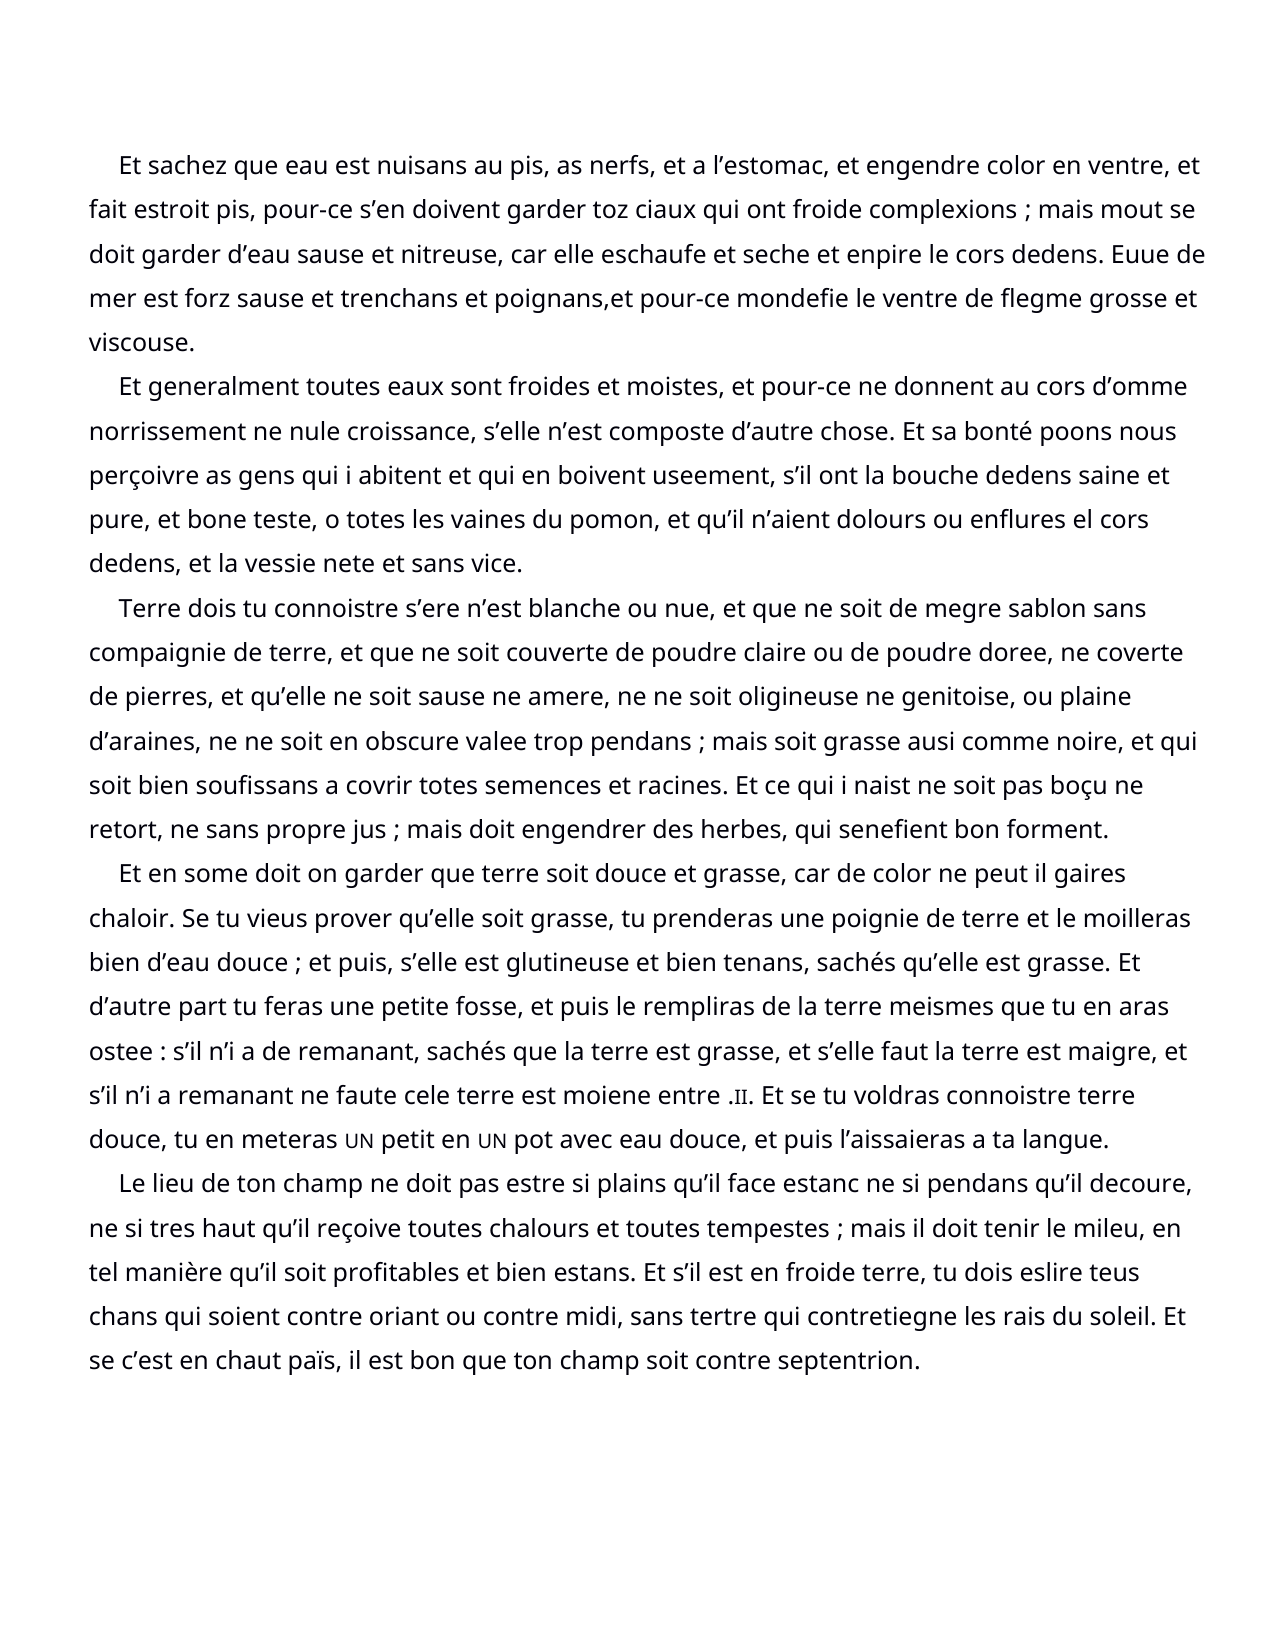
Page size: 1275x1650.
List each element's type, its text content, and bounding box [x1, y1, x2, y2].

text Et sachez que eau est nuisans au pis, as nerfs, et a l’estomac, et engendre color en ventre, et fait estroit pis, pour-ce s’en doivent garder toz ciaux qui ont froide complexions ; mais mout se doit garder d’eau sause et nitreuse, car elle eschaufe et seche et enpire le cors dedens. Euue de mer est forz sause et trenchans et poignans,et pour-ce mondefie le ventre de flegme grosse et viscouse. [89, 148, 1216, 359]
text Terre dois tu connoistre s’ere n’est blanche ou nue, et que ne soit de megre sablon sans compaignie de terre, et que ne soit couverte de poudre claire ou de poudre doree, ne coverte de pierres, et qu’elle ne soit sause ne amere, ne ne soit oligineuse ne genitoise, ou plaine d’araines, ne ne soit en obscure valee trop pendans ; mais soit grasse ausi comme noire, et qui soit bien soufissans a covrir totes semences et racines. Et ce qui i naist ne soit pas boçu ne retort, ne sans propre jus ; mais doit engendrer des herbes, qui senefient bon forment. [89, 590, 1216, 846]
text Le lieu de ton champ ne doit pas estre si plains qu’il face estanc ne si pendans qu’il decoure, ne si tres haut qu’il reçoive toutes chalours et toutes tempestes ; mais il doit tenir le mileu, en tel manière qu’il soit profitables et bien estans. Et s’il est en froide terre, tu dois eslire teus chans qui soient contre oriant ou contre midi, sans tertre qui contretiegne les rais du soleil. Et se c’est en chaut païs, il est bon que ton champ soit contre septentrion. [89, 1166, 1216, 1377]
text Et en some doit on garder que terre soit douce et grasse, car de color ne peut il gaires chaloir. Se tu vieus prover qu’elle soit grasse, tu prenderas une poignie de terre et le moilleras bien d’eau douce ; et puis, s’elle est glutineuse et bien tenans, sachés qu’elle est grasse. Et d’autre part tu feras une petite fosse, et puis le rempliras de la terre meismes que tu en aras ostee : s’il n’i a de remanant, sachés que la terre est grasse, et s’elle faut la terre est maigre, et s’il n’i a remanant ne faute cele terre est moiene entre .ii. Et se tu voldras connoistre terre douce, tu en meteras un petit en un pot avec eau douce, et puis l’aissaieras a ta langue. [89, 856, 1216, 1156]
text Et generalment toutes eaux sont froides et moistes, et pour-ce ne donnent au cors d’omme norrissement ne nule croissance, s’elle n’est composte d’autre chose. Et sa bonté poons nous perçoivre as gens qui i abitent et qui en boivent useement, s’il ont la bouche dedens saine et pure, et bone teste, o totes les vaines du pomon, et qu’il n’aient dolours ou enflures el cors dedens, et la vessie nete et sans vice. [89, 369, 1216, 580]
